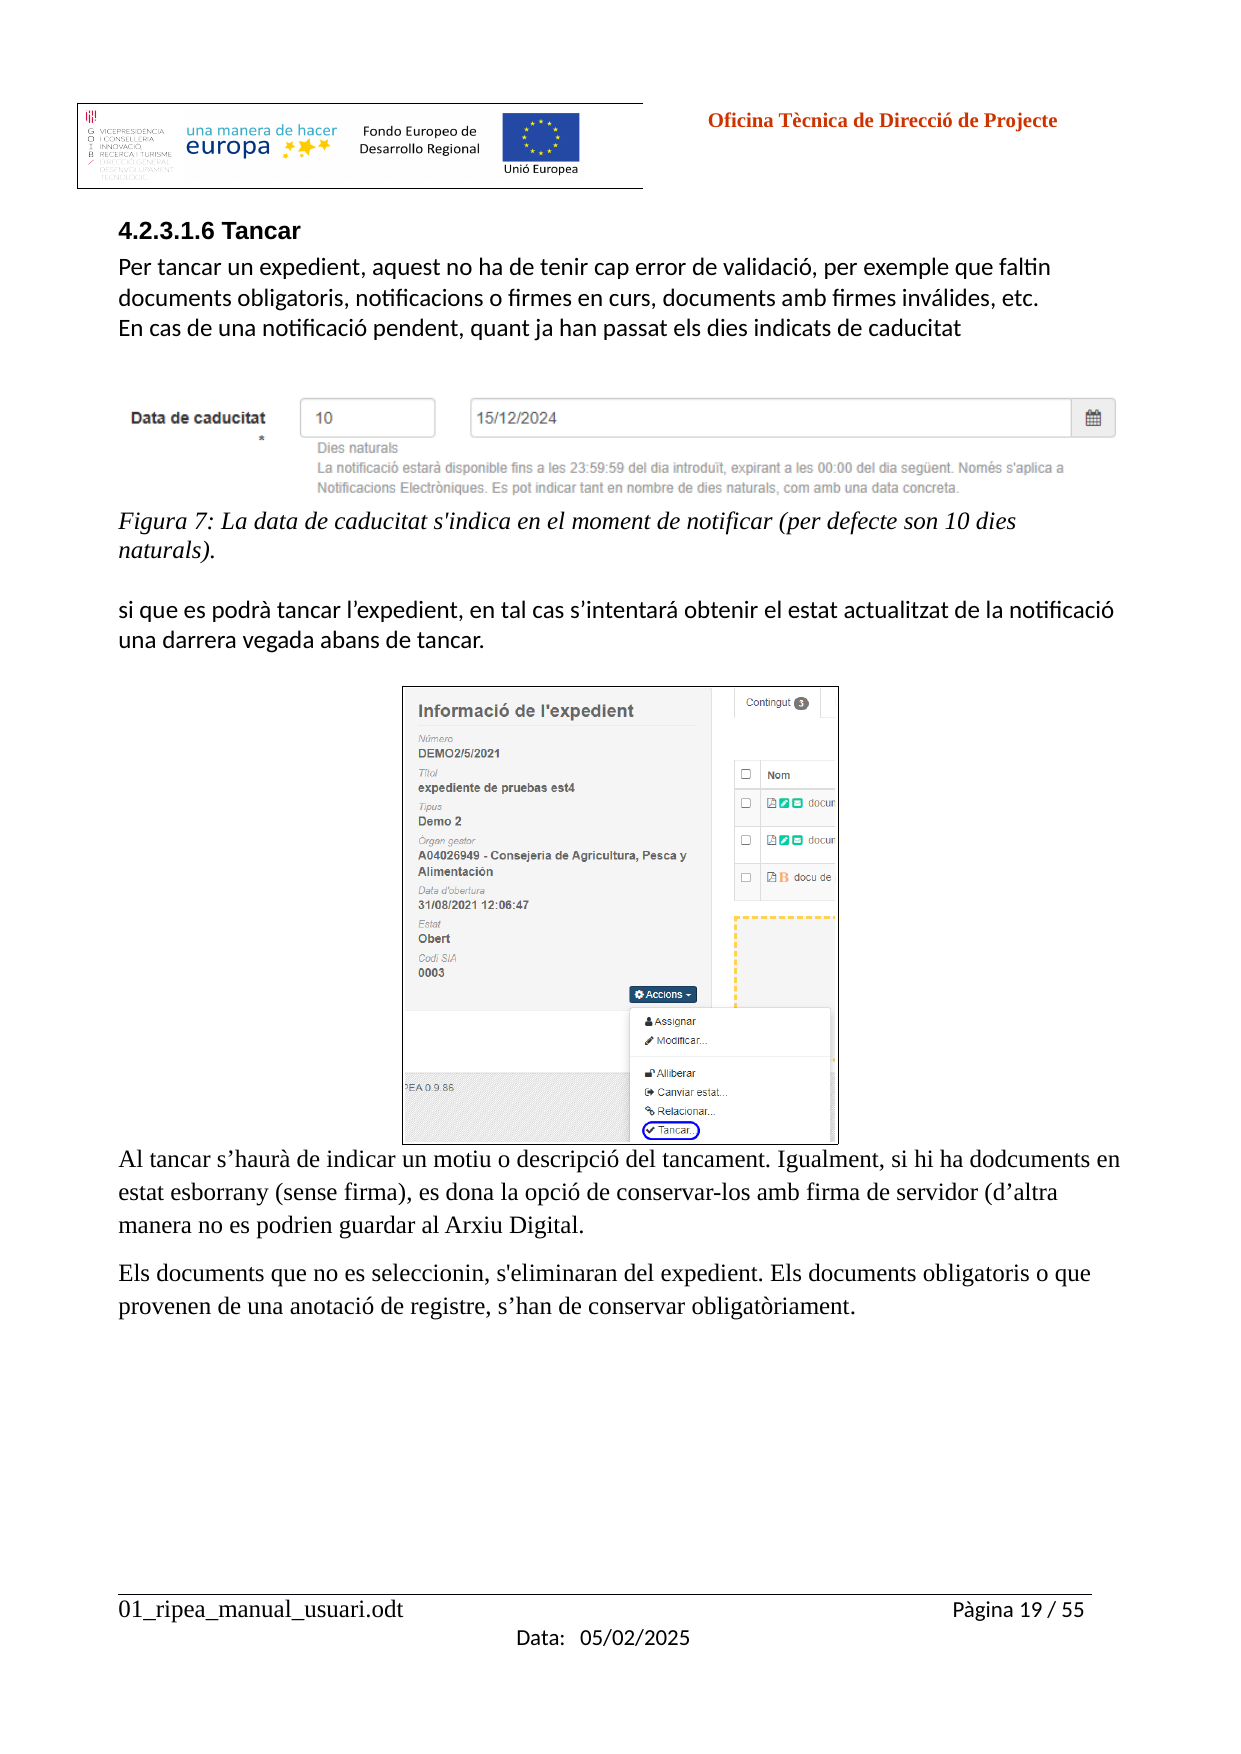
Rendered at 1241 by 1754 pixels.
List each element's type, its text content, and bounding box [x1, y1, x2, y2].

picture [118, 385, 1123, 507]
text si que es podrà tancar l’expedient, en tal cas s’intentará obtenir el estat actualitzat de la notificació una darrera vegada abans de tancar. [118, 594, 1122, 655]
text En cas de una notificació pendent, quant ja han passat els dies indicats de caducitat [118, 312, 1122, 343]
picture [405, 688, 836, 1142]
text Figura 7: La data de caducitat s'indica en el moment de notificar (per defecte son 10 dies naturals). [118, 507, 1122, 564]
subtitle 4.2.3.1.6 Tancar [118, 216, 1122, 245]
text Els documents que no es seleccionin, s'eliminaran del expedient. Els documents obligatoris o que provenen de una anotació de registre, s’han de conservar obligatòriament. [118, 1258, 1122, 1320]
text Per tancar un expedient, aquest no ha de tenir cap error de validació, per exemple que faltin documents obligatoris, notificacions o firmes en curs, documents amb firmes inválides, etc. [118, 251, 1122, 312]
picture [82, 108, 178, 182]
text Al tancar s’haurà de indicar un motiu o descripció del tancament. Igualment, si hi ha dodcuments en estat esborrany (sense firma), es dona la opció de conservar-los amb firma de servidor (d’altra manera no es podrien guardar al Arxiu Digital. [118, 1144, 1122, 1239]
picture [184, 108, 585, 182]
